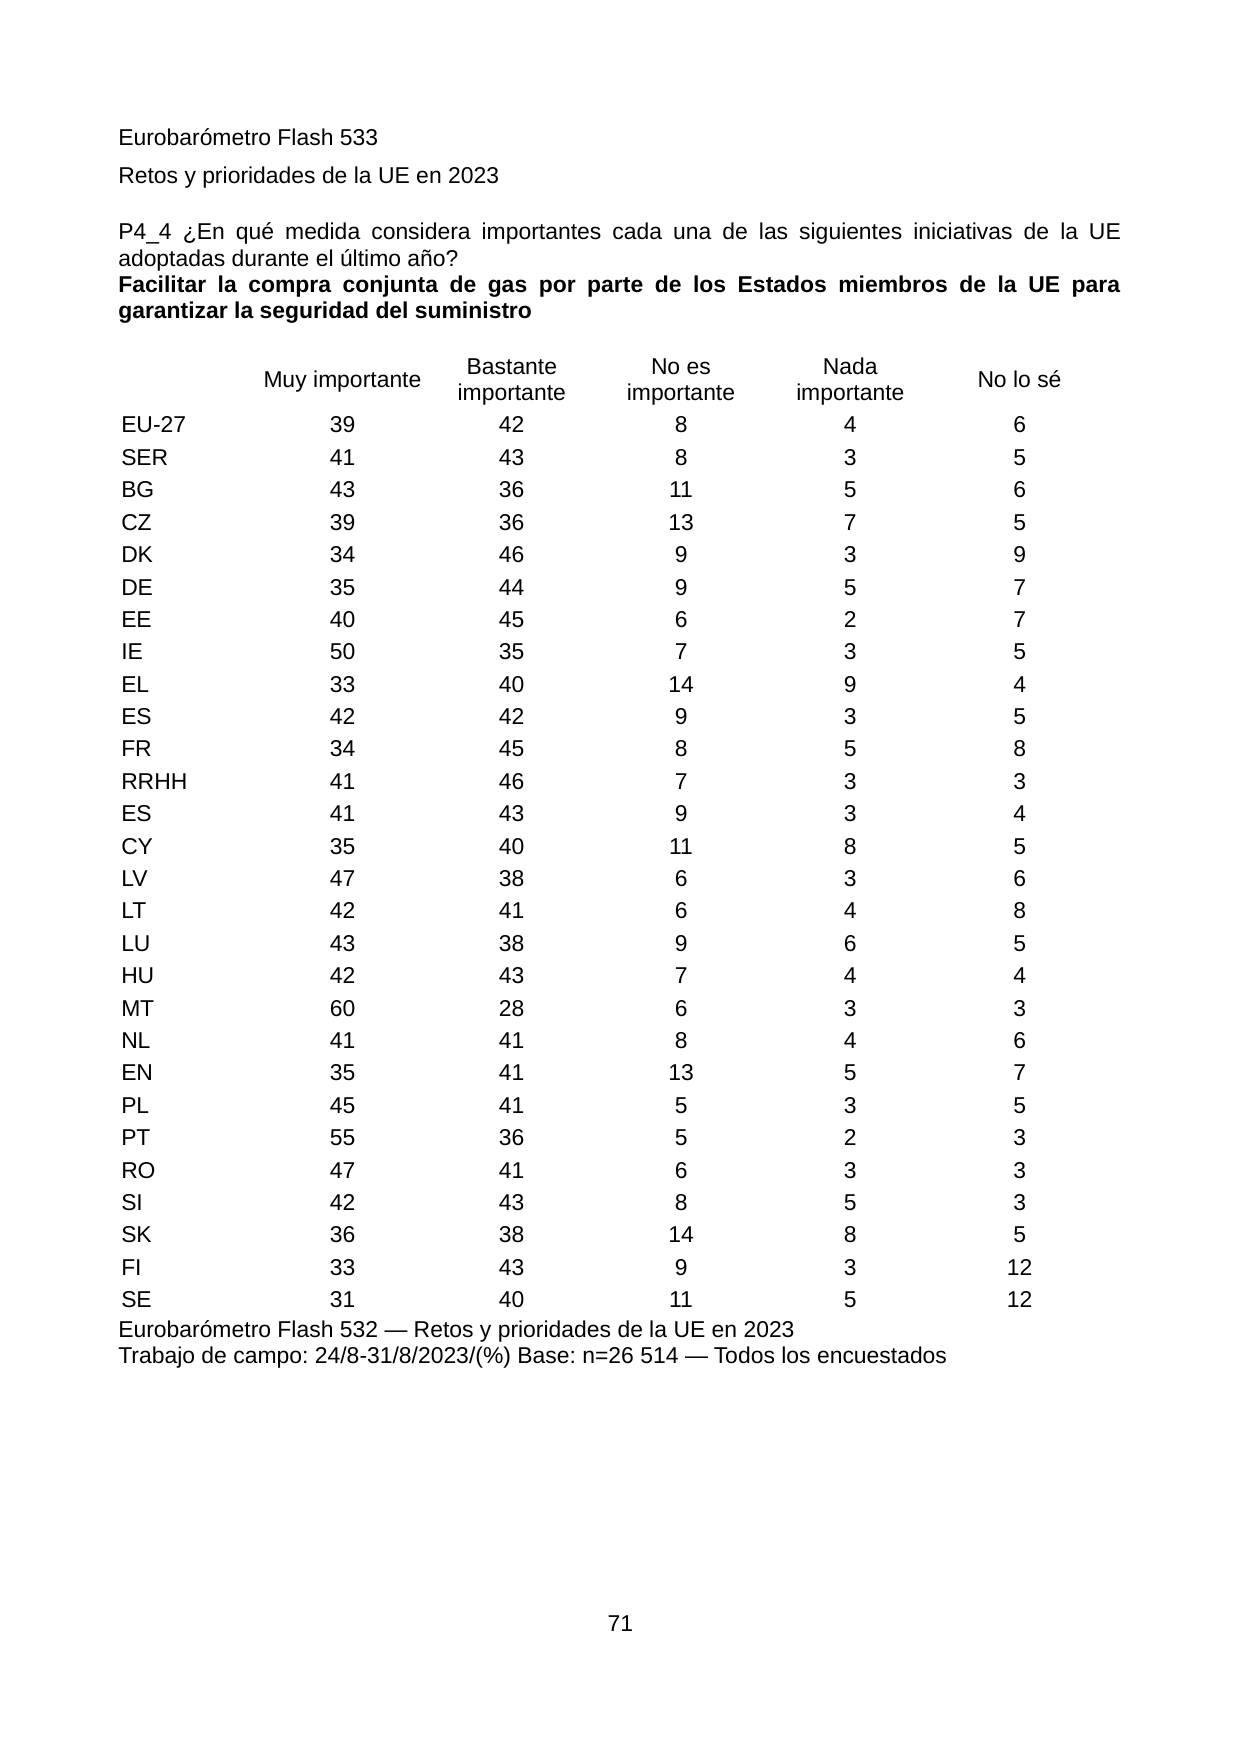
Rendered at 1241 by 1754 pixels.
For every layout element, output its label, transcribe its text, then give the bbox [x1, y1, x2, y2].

table_cell 40 [427, 830, 596, 862]
table_cell 8 [765, 1218, 935, 1251]
table_cell 9 [596, 570, 765, 603]
table_cell 39 [258, 506, 427, 538]
table_cell 46 [427, 765, 596, 797]
table_cell PT [118, 1121, 258, 1153]
table_cell 43 [427, 1186, 596, 1218]
table_cell 41 [258, 797, 427, 829]
table_cell 43 [427, 797, 596, 829]
table_cell 14 [596, 1218, 765, 1251]
table_cell 3 [765, 797, 935, 829]
table_cell 9 [596, 927, 765, 959]
table_cell 3 [765, 1154, 935, 1186]
table_header Bastante importante [427, 350, 596, 408]
table_cell 34 [258, 538, 427, 570]
table_cell 8 [765, 830, 935, 862]
table_cell 5 [765, 1056, 935, 1089]
table_cell 3 [935, 992, 1104, 1024]
table_cell 3 [935, 1121, 1104, 1153]
table_cell 50 [258, 635, 427, 668]
table_cell 34 [258, 733, 427, 765]
table_cell 7 [596, 765, 765, 797]
table_cell EU-27 [118, 409, 258, 441]
table_cell 36 [427, 1121, 596, 1153]
table_cell 43 [258, 473, 427, 506]
table_cell 5 [765, 1186, 935, 1218]
table_cell 13 [596, 1056, 765, 1089]
table_cell 3 [935, 1154, 1104, 1186]
table_cell 35 [427, 635, 596, 668]
table_cell 7 [765, 506, 935, 538]
table_cell 6 [596, 992, 765, 1024]
table_cell 5 [935, 441, 1104, 473]
table_cell DK [118, 538, 258, 570]
text Facilitar la compra conjunta de gas por parte de los Estados miembros de la UE para garantizar la seguridad del suministro [118, 271, 1122, 323]
table_cell IE [118, 635, 258, 668]
table_cell DE [118, 570, 258, 603]
table_cell 42 [427, 409, 596, 441]
table_cell NL [118, 1024, 258, 1056]
table_cell 44 [427, 570, 596, 603]
table_cell 45 [258, 1089, 427, 1121]
table_cell RRHH [118, 765, 258, 797]
table_cell 3 [765, 1251, 935, 1283]
text Trabajo de campo: 24/8-31/8/2023/(%) Base: n=26 514 — Todos los encuestados [118, 1342, 1122, 1368]
table_cell 6 [935, 1024, 1104, 1056]
table_cell 42 [258, 894, 427, 927]
table_cell 40 [427, 1283, 596, 1316]
table_cell LU [118, 927, 258, 959]
table_cell LV [118, 862, 258, 894]
table_cell 5 [765, 570, 935, 603]
table_cell SER [118, 441, 258, 473]
table_cell RO [118, 1154, 258, 1186]
table_cell 4 [765, 409, 935, 441]
table_cell PL [118, 1089, 258, 1121]
table_cell 4 [765, 959, 935, 992]
table_cell 5 [935, 506, 1104, 538]
table_cell SK [118, 1218, 258, 1251]
table_cell 9 [596, 700, 765, 732]
table_cell 8 [935, 894, 1104, 927]
table_cell 9 [596, 1251, 765, 1283]
table_cell 47 [258, 862, 427, 894]
table_cell 5 [935, 830, 1104, 862]
table_cell 6 [596, 1154, 765, 1186]
table_cell 8 [596, 409, 765, 441]
table_cell ES [118, 700, 258, 732]
table_cell 12 [935, 1251, 1104, 1283]
table_cell 5 [935, 700, 1104, 732]
table_cell 39 [258, 409, 427, 441]
table_cell 6 [765, 927, 935, 959]
table_cell 11 [596, 473, 765, 506]
table_cell CZ [118, 506, 258, 538]
table_cell 43 [427, 1251, 596, 1283]
table_cell 6 [935, 409, 1104, 441]
table_cell EE [118, 603, 258, 635]
table_header No lo sé [935, 350, 1104, 408]
table_cell 43 [427, 959, 596, 992]
table_cell 6 [596, 894, 765, 927]
table_cell 3 [765, 441, 935, 473]
table_cell 2 [765, 1121, 935, 1153]
table_cell 28 [427, 992, 596, 1024]
table_cell 3 [935, 765, 1104, 797]
table_cell 7 [935, 603, 1104, 635]
table_cell 43 [258, 927, 427, 959]
table_cell 3 [765, 538, 935, 570]
table_cell 4 [765, 894, 935, 927]
table_cell SI [118, 1186, 258, 1218]
table_cell 9 [596, 797, 765, 829]
table_cell 41 [427, 1089, 596, 1121]
table_cell 42 [258, 1186, 427, 1218]
table_cell 6 [935, 473, 1104, 506]
table_cell 13 [596, 506, 765, 538]
table_cell 60 [258, 992, 427, 1024]
table_cell FI [118, 1251, 258, 1283]
table_cell 45 [427, 733, 596, 765]
table_cell 36 [427, 473, 596, 506]
table_cell LT [118, 894, 258, 927]
table_cell 7 [596, 959, 765, 992]
table_cell FR [118, 733, 258, 765]
table_header [118, 350, 258, 408]
table_cell 3 [765, 635, 935, 668]
table_cell 38 [427, 927, 596, 959]
table_cell 9 [935, 538, 1104, 570]
table_cell 5 [935, 927, 1104, 959]
table_cell 3 [765, 862, 935, 894]
table_cell 5 [596, 1089, 765, 1121]
table_cell 38 [427, 862, 596, 894]
table_cell 55 [258, 1121, 427, 1153]
table_cell 36 [258, 1218, 427, 1251]
table_cell MT [118, 992, 258, 1024]
table_cell 40 [427, 668, 596, 700]
table_cell 5 [765, 733, 935, 765]
table_cell 41 [427, 1154, 596, 1186]
table_cell CY [118, 830, 258, 862]
table_cell 7 [596, 635, 765, 668]
table_cell 41 [427, 1056, 596, 1089]
table_cell 8 [596, 441, 765, 473]
table_header Muy importante [258, 350, 427, 408]
table_cell 5 [935, 1089, 1104, 1121]
table_cell 8 [935, 733, 1104, 765]
table_cell 47 [258, 1154, 427, 1186]
table_cell 9 [596, 538, 765, 570]
table_cell 5 [765, 473, 935, 506]
text Eurobarómetro Flash 532 — Retos y prioridades de la UE en 2023 [118, 1316, 1122, 1342]
table_cell 45 [427, 603, 596, 635]
table_cell 3 [765, 765, 935, 797]
table_cell 11 [596, 830, 765, 862]
table_header Nada importante [765, 350, 935, 408]
table_cell 41 [427, 894, 596, 927]
table_cell 41 [427, 1024, 596, 1056]
table_cell 7 [935, 1056, 1104, 1089]
table_cell EN [118, 1056, 258, 1089]
table_cell 8 [596, 1024, 765, 1056]
table_cell 42 [427, 700, 596, 732]
table_cell 42 [258, 700, 427, 732]
table_cell 43 [427, 441, 596, 473]
table_cell 33 [258, 1251, 427, 1283]
table_cell 5 [935, 1218, 1104, 1251]
table_cell 41 [258, 1024, 427, 1056]
table_cell EL [118, 668, 258, 700]
table_cell 3 [765, 992, 935, 1024]
table_cell 11 [596, 1283, 765, 1316]
table_cell 5 [765, 1283, 935, 1316]
table_cell 2 [765, 603, 935, 635]
table_cell 4 [765, 1024, 935, 1056]
table_cell 4 [935, 959, 1104, 992]
table_cell 3 [935, 1186, 1104, 1218]
table_cell 38 [427, 1218, 596, 1251]
table_cell 42 [258, 959, 427, 992]
table_cell ES [118, 797, 258, 829]
table_cell 41 [258, 765, 427, 797]
text P4_4 ¿En qué medida considera importantes cada una de las siguientes iniciativas de la UE adoptadas durante el último año? [118, 218, 1122, 271]
table_cell SE [118, 1283, 258, 1316]
table_cell 6 [596, 603, 765, 635]
table_cell 41 [258, 441, 427, 473]
table_cell 5 [935, 635, 1104, 668]
table_cell 6 [596, 862, 765, 894]
table_cell 4 [935, 668, 1104, 700]
table_cell 36 [427, 506, 596, 538]
table_cell 3 [765, 1089, 935, 1121]
table_cell 33 [258, 668, 427, 700]
table_cell HU [118, 959, 258, 992]
table_cell 35 [258, 570, 427, 603]
table_header No es importante [596, 350, 765, 408]
table_cell 5 [596, 1121, 765, 1153]
table_cell 4 [935, 797, 1104, 829]
table_cell 3 [765, 700, 935, 732]
table_cell 31 [258, 1283, 427, 1316]
table_cell 8 [596, 1186, 765, 1218]
table_cell BG [118, 473, 258, 506]
table_cell 7 [935, 570, 1104, 603]
table_cell 46 [427, 538, 596, 570]
table_cell 8 [596, 733, 765, 765]
table_cell 35 [258, 830, 427, 862]
table_cell 12 [935, 1283, 1104, 1316]
table_cell 14 [596, 668, 765, 700]
table_cell 6 [935, 862, 1104, 894]
table_cell 35 [258, 1056, 427, 1089]
table_cell 40 [258, 603, 427, 635]
table_cell 9 [765, 668, 935, 700]
